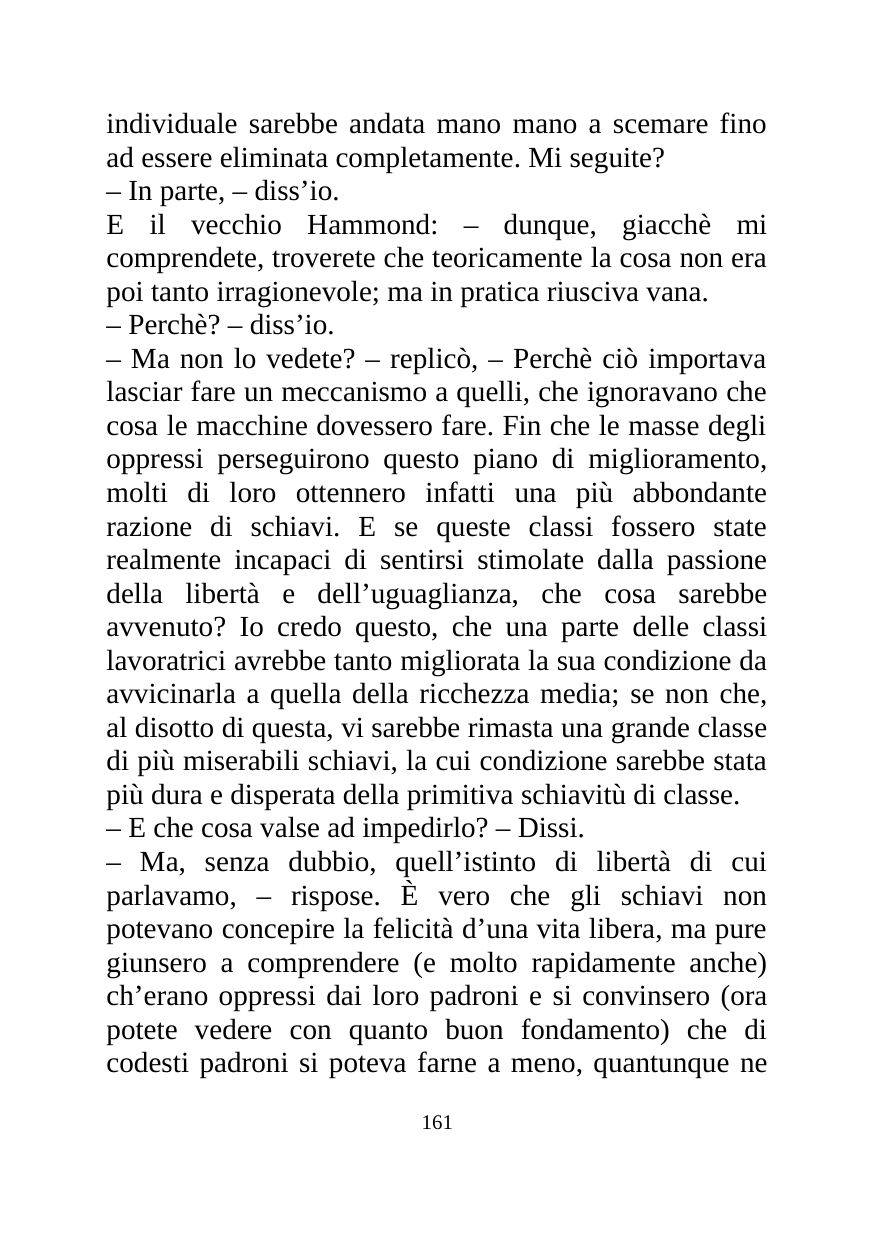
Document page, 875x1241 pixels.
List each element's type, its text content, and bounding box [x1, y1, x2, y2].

text – Perchè? – diss’io. [106, 307, 768, 341]
text – In parte, – diss’io. [106, 173, 768, 207]
text – Ma non lo vedete? – replicò, – Perchè ciò importava lasciar fare un meccanismo a quelli, che ignoravano che cosa le macchine dovessero fare. Fin che le masse degli oppressi perseguirono questo piano di miglioramento, molti di loro ottennero infatti una più abbondante razione di schiavi. E se queste classi fossero state realmente incapaci di sentirsi stimolate dalla passione della libertà e dell’uguaglianza, che cosa sarebbe avvenuto? Io credo questo, che una parte delle classi lavoratrici avrebbe tanto migliorata la sua condizione da avvicinarla a quella della ricchezza media; se non che, al disotto di questa, vi sarebbe rimasta una grande classe di più miserabili schiavi, la cui condizione sarebbe stata più dura e disperata della primitiva schiavitù di classe. [106, 341, 768, 811]
text individuale sarebbe andata mano mano a scemare fino ad essere eliminata completamente. Mi seguite? [106, 106, 768, 173]
text – Ma, senza dubbio, quell’istinto di libertà di cui parlavamo, – rispose. È vero che gli schiavi non potevano concepire la felicità d’una vita libera, ma pure giunsero a comprendere (e molto rapidamente anche) ch’erano oppressi dai loro padroni e si convinsero (ora potete vedere con quanto buon fondamento) che di codesti padroni si poteva farne a meno, quantunque ne [106, 844, 768, 1079]
text E il vecchio Hammond: – dunque, giacchè mi comprendete, troverete che teoricamente la cosa non era poi tanto irragionevole; ma in pratica riusciva vana. [106, 207, 768, 307]
text – E che cosa valse ad impedirlo? – Dissi. [106, 811, 768, 844]
